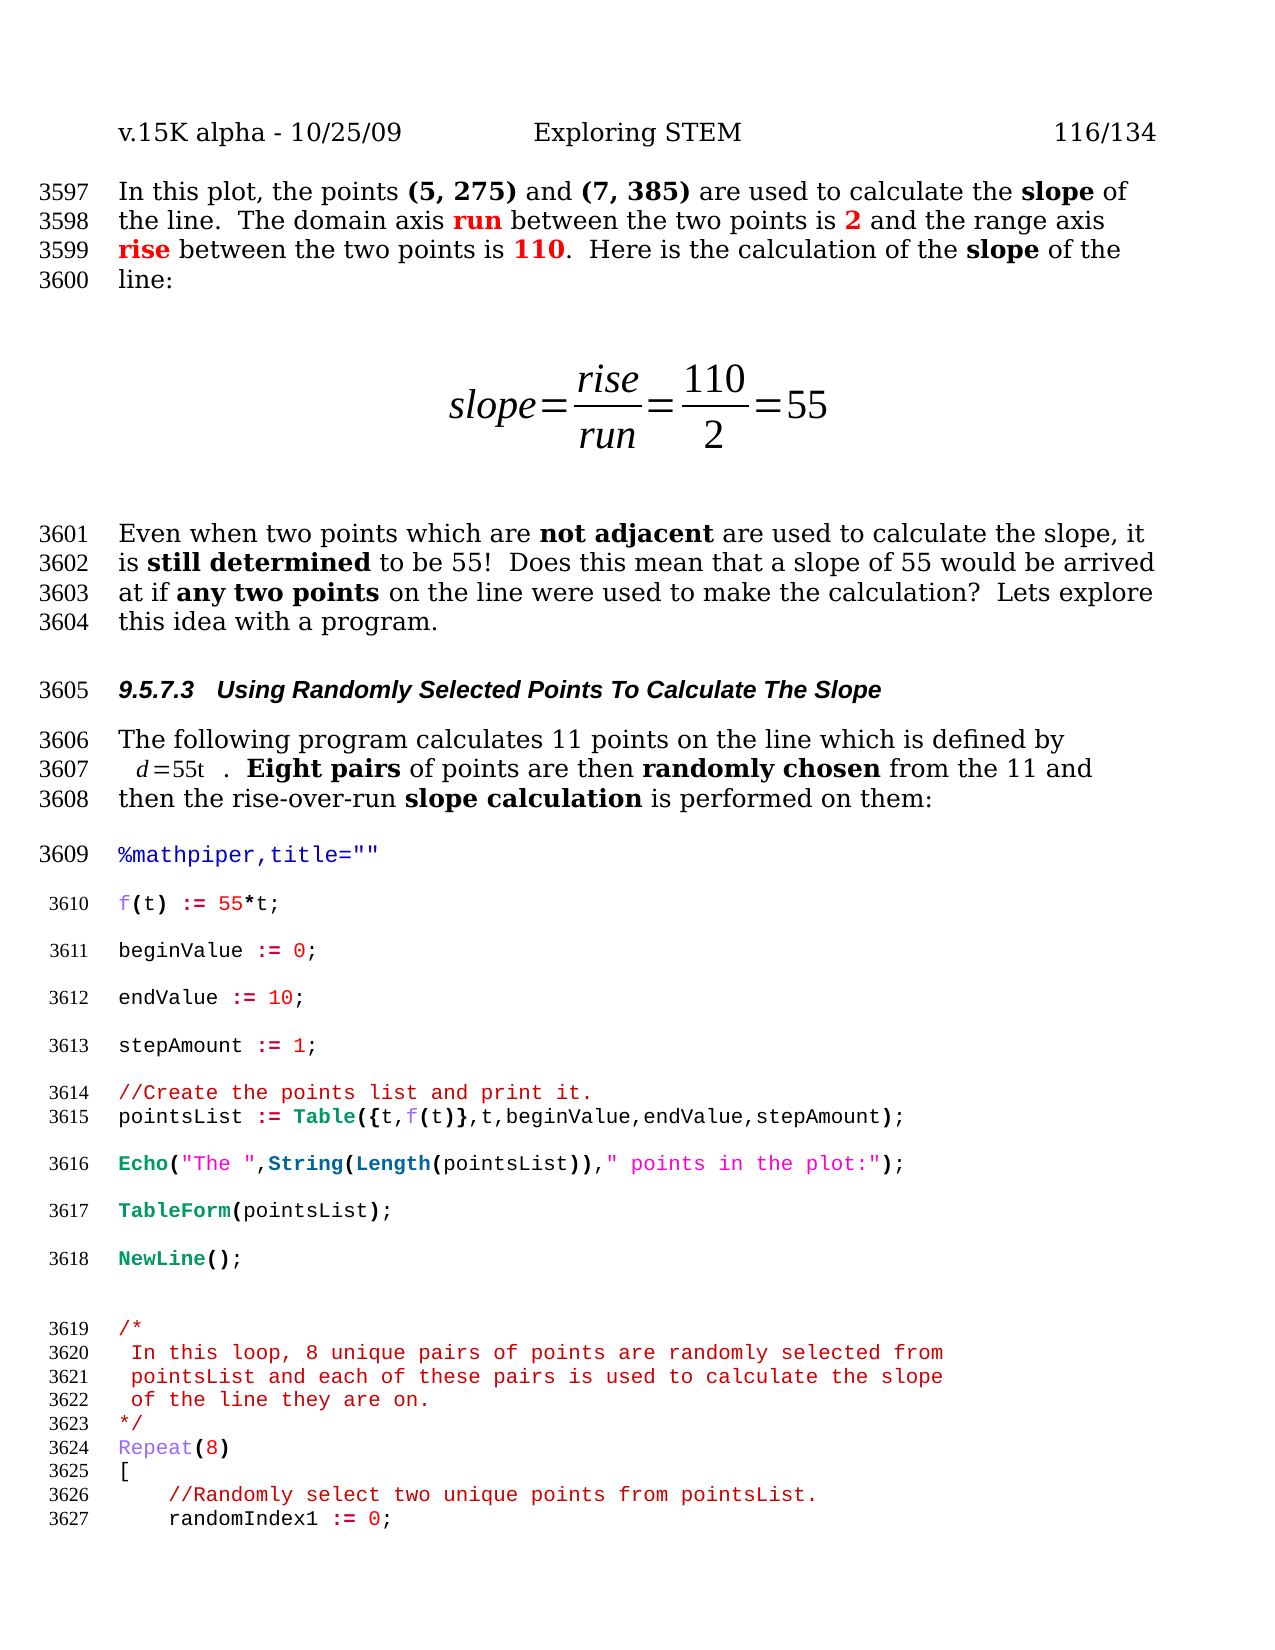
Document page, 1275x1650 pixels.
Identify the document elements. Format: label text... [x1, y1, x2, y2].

text */ [118, 1413, 1157, 1437]
text //Randomly select two unique points from pointsList. [118, 1484, 1157, 1508]
text The following program calculates 11 points on the line which is defined by. Eight pairs of points are then randomly chosen from the 11 and then the rise-over-run slope calculation is performed on them: [118, 725, 1157, 813]
text beginValue := 0; [118, 940, 1157, 964]
text %mathpiper,title="" [118, 843, 1157, 869]
text NewLine(); [118, 1247, 1157, 1271]
text randomIndex1 := 0; [118, 1508, 1157, 1531]
text [ [118, 1460, 1157, 1484]
text stepAmount := 1; [118, 1035, 1157, 1058]
text In this plot, the points (5, 275) and (7, 385) are used to calculate the slope of the line. The domain axis run between the two points is 2 and the range axis rise between the two points is 110. Here is the calculation of the slope of the line: [118, 177, 1157, 294]
text /* [118, 1318, 1157, 1342]
text TableForm(pointsList); [118, 1200, 1157, 1224]
text of the line they are on. [118, 1389, 1157, 1413]
text f(t) := 55*t; [118, 893, 1157, 916]
text In this loop, 8 unique pairs of points are randomly selected from [118, 1342, 1157, 1366]
text endValue := 10; [118, 987, 1157, 1011]
subtitle Using Randomly Selected Points To Calculate The Slope [118, 675, 1157, 704]
text //Create the points list and print it. [118, 1082, 1157, 1106]
text Echo("The ",String(Length(pointsList))," points in the plot:"); [118, 1153, 1157, 1177]
text Even when two points which are not adjacent are used to calculate the slope, it is still determined to be 55! Does this mean that a slope of 55 would be arrived at if any two points on the line were used to make the calculation? Lets explore this idea with a program. [118, 519, 1157, 636]
text Repeat(8) [118, 1437, 1157, 1460]
text pointsList := Table({t,f(t)},t,beginValue,endValue,stepAmount); [118, 1106, 1157, 1129]
text pointsList and each of these pairs is used to calculate the slope [118, 1366, 1157, 1389]
